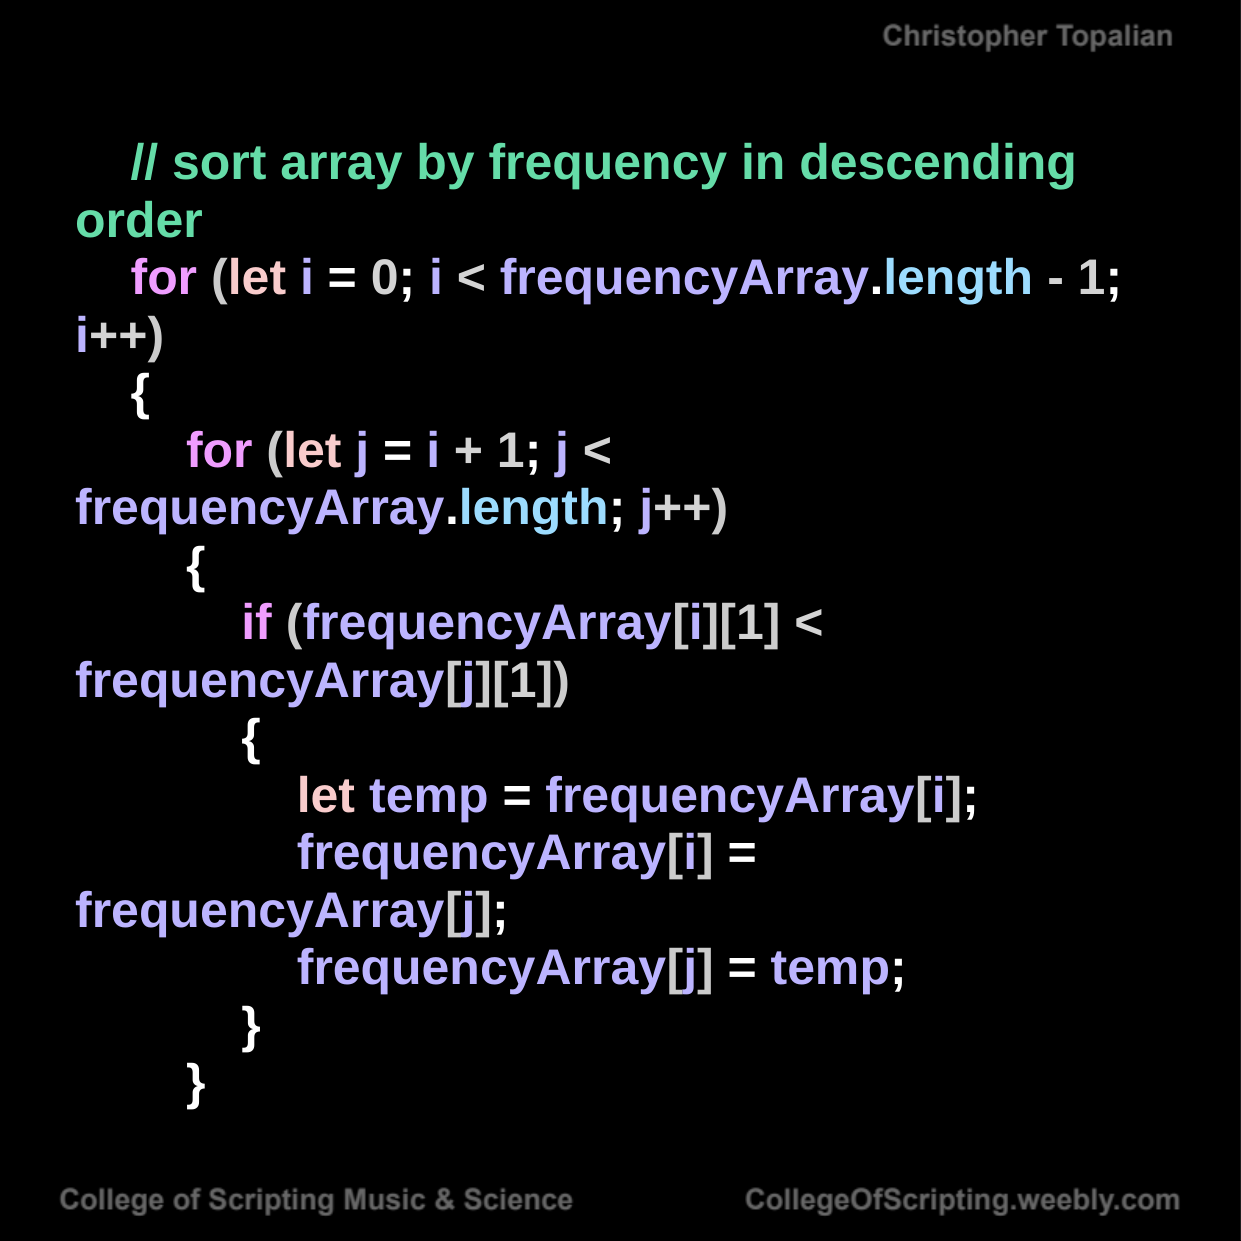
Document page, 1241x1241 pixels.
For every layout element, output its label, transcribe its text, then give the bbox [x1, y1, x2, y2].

text for (let i = 0; i < frequencyArray.length - 1; i++) [75, 247, 1166, 362]
text { [75, 707, 1166, 765]
text } [75, 1052, 1166, 1110]
text for (let j = i + 1; j < frequencyArray.length; j++) [75, 420, 1166, 535]
text } [75, 995, 1166, 1052]
text let temp = frequencyArray[i]; [75, 765, 1166, 822]
text // sort array by frequency in descending order [75, 132, 1166, 247]
text if (frequencyArray[i][1] < frequencyArray[j][1]) [75, 592, 1166, 707]
text { [75, 362, 1166, 420]
text frequencyArray[i] = frequencyArray[j]; [75, 822, 1166, 937]
text { [75, 535, 1166, 592]
text frequencyArray[j] = temp; [75, 937, 1166, 995]
